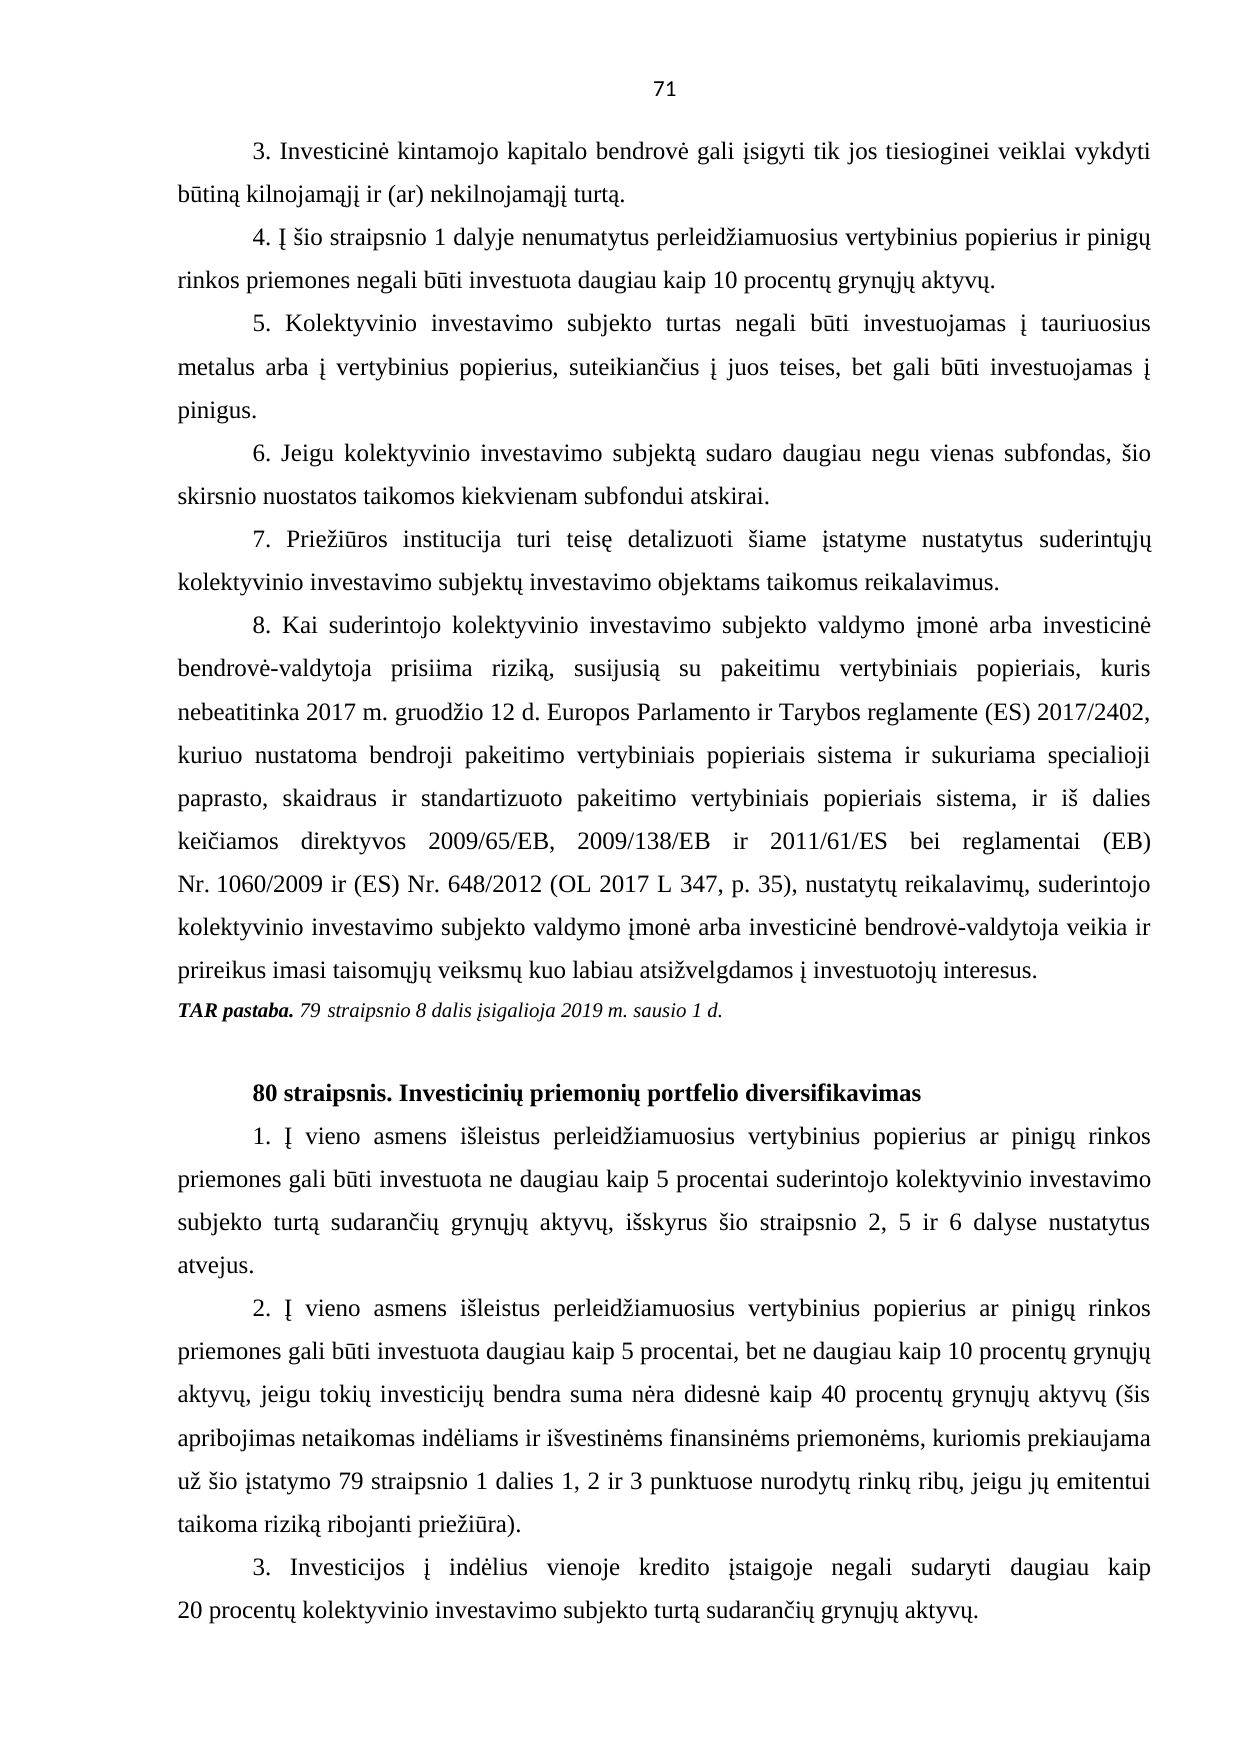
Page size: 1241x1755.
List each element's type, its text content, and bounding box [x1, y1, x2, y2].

text 7. Priežiūros institucija turi teisę detalizuoti šiame įstatyme nustatytus suderintųjų kolektyvinio investavimo subjektų investavimo objektams taikomus reikalavimus. [177, 524, 1152, 596]
text 80 straipsnis. Investicinių priemonių portfelio diversifikavimas [252, 1078, 1152, 1106]
text 3. Investicinė kintamojo kapitalo bendrovė gali įsigyti tik jos tiesioginei veiklai vykdyti būtiną kilnojamąjį ir (ar) nekilnojamąjį turtą. [177, 136, 1152, 208]
text 5. Kolektyvinio investavimo subjekto turtas negali būti investuojamas į tauriuosius metalus arba į vertybinius popierius, suteikiančius į juos teises, bet gali būti investuojamas į pinigus. [177, 308, 1152, 423]
text 4. Į šio straipsnio 1 dalyje nenumatytus perleidžiamuosius vertybinius popierius ir pinigų rinkos priemones negali būti investuota daugiau kaip 10 procentų grynųjų aktyvų. [177, 222, 1152, 294]
text 8. Kai suderintojo kolektyvinio investavimo subjekto valdymo įmonė arba investicinė bendrovė-valdytoja prisiima riziką, susijusią su pakeitimu vertybiniais popieriais, kuris nebeatitinka 2017 m. gruodžio 12 d. Europos Parlamento ir Tarybos reglamente (ES) 2017/2402, kuriuo nustatoma bendroji pakeitimo vertybiniais popieriais sistema ir sukuriama specialioji paprasto, skaidraus ir standartizuoto pakeitimo vertybiniais popieriais sistema, ir iš dalies keičiamos direktyvos 2009/65/EB, 2009/138/EB ir 2011/61/ES bei reglamentai (EB) Nr. 1060/2009 ir (ES) Nr. 648/2012 (OL 2017 L 347, p. 35), nustatytų reikalavimų, suderintojo kolektyvinio investavimo subjekto valdymo įmonė arba investicinė bendrovė-valdytoja veikia ir prireikus imasi taisomųjų veiksmų kuo labiau atsižvelgdamos į investuotojų interesus. [177, 610, 1152, 984]
text 1. Į vieno asmens išleistus perleidžiamuosius vertybinius popierius ar pinigų rinkos priemones gali būti investuota ne daugiau kaip 5 procentai suderintojo kolektyvinio investavimo subjekto turtą sudarančių grynųjų aktyvų, išskyrus šio straipsnio 2, 5 ir 6 dalyse nustatytus atvejus. [177, 1121, 1152, 1279]
text TAR pastaba. 79 straipsnio 8 dalis įsigalioja 2019 m. sausio 1 d. [177, 998, 1152, 1022]
text 6. Jeigu kolektyvinio investavimo subjektą sudaro daugiau negu vienas subfondas, šio skirsnio nuostatos taikomos kiekvienam subfondui atskirai. [177, 438, 1152, 510]
text 3. Investicijos į indėlius vienoje kredito įstaigoje negali sudaryti daugiau kaip 20 procentų kolektyvinio investavimo subjekto turtą sudarančių grynųjų aktyvų. [177, 1552, 1152, 1624]
text 2. Į vieno asmens išleistus perleidžiamuosius vertybinius popierius ar pinigų rinkos priemones gali būti investuota daugiau kaip 5 procentai, bet ne daugiau kaip 10 procentų grynųjų aktyvų, jeigu tokių investicijų bendra suma nėra didesnė kaip 40 procentų grynųjų aktyvų (šis apribojimas netaikomas indėliams ir išvestinėms finansinėms priemonėms, kuriomis prekiaujama už šio įstatymo 79 straipsnio 1 dalies 1, 2 ir 3 punktuose nurodytų rinkų ribų, jeigu jų emitentui taikoma riziką ribojanti priežiūra). [177, 1293, 1152, 1538]
